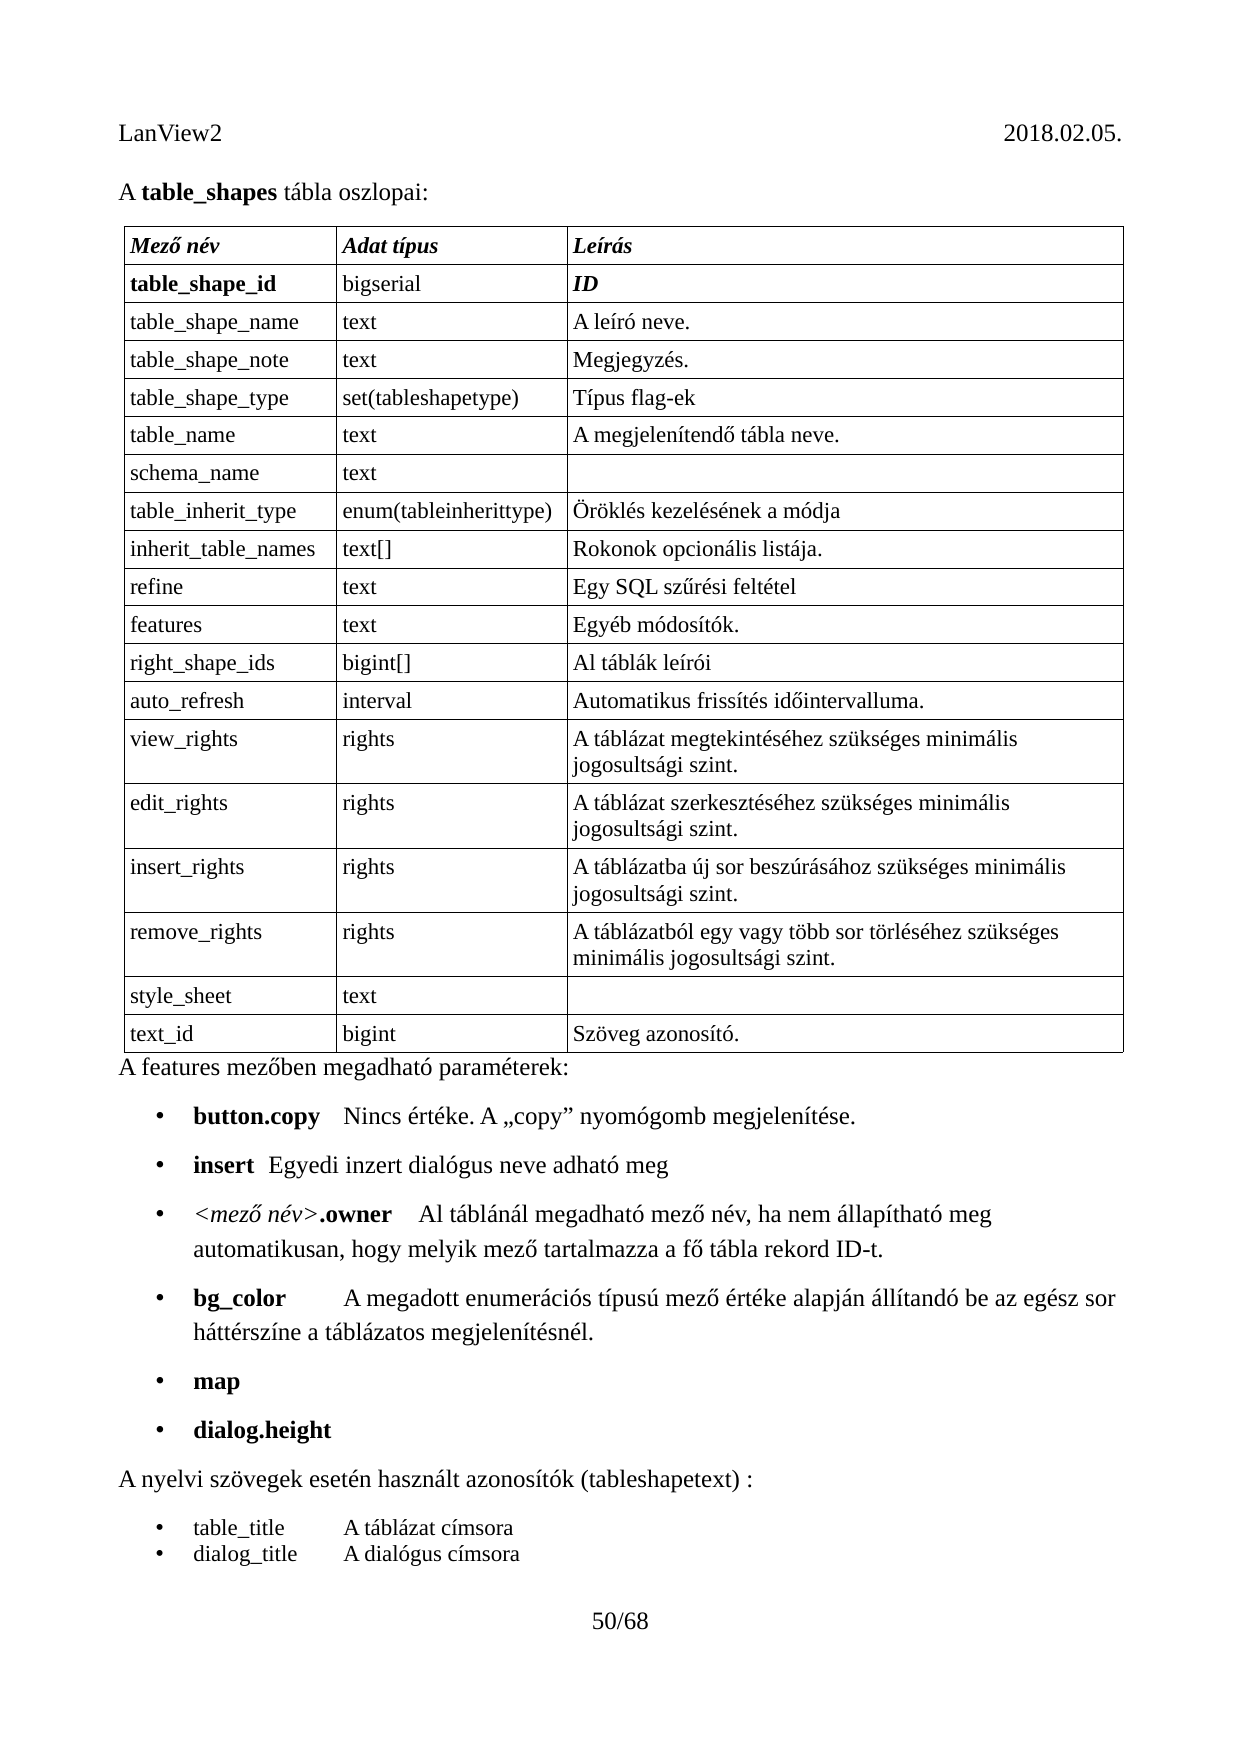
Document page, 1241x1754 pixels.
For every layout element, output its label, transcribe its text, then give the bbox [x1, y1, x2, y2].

table_cell right_shape_ids [125, 644, 336, 681]
table_cell bigint [337, 1015, 567, 1052]
table_cell text [337, 977, 567, 1014]
list map [156, 1366, 1122, 1395]
table_cell features [125, 606, 336, 643]
table_cell style_sheet [125, 977, 336, 1014]
table_cell text [337, 606, 567, 643]
list dialog_title A dialógus címsora [156, 1540, 1122, 1566]
table_cell schema_name [125, 455, 336, 492]
table_cell A táblázat szerkesztéséhez szükséges minimális jogosultsági szint. [568, 784, 1123, 848]
table_cell A leíró neve. [568, 303, 1123, 340]
table_cell view_rights [125, 720, 336, 783]
text A table_shapes tábla oszlopai: [118, 177, 1122, 206]
list dialog.height [156, 1415, 1122, 1444]
table_cell insert_rights [125, 849, 336, 912]
table_cell bigserial [337, 265, 567, 302]
list insert Egyedi inzert dialógus neve adható meg [156, 1150, 1122, 1179]
text A nyelvi szövegek esetén használt azonosítók (tableshapetext) : [118, 1464, 1122, 1493]
table_cell A táblázat megtekintéséhez szükséges minimális jogosultsági szint. [568, 720, 1123, 783]
table_cell table_shape_name [125, 303, 336, 340]
table_cell auto_refresh [125, 682, 336, 719]
table_cell inherit_table_names [125, 531, 336, 567]
table_cell Rokonok opcionális listája. [568, 531, 1123, 567]
table_cell table_inherit_type [125, 493, 336, 529]
table_cell A megjelenítendő tábla neve. [568, 417, 1123, 454]
table_header Leírás [568, 227, 1123, 264]
list <mező név>.owner Al táblánál megadható mező név, ha nem állapítható meg automatikusan, hogy melyik mező tartalmazza a fő tábla rekord ID-t. [156, 1199, 1122, 1262]
table_cell Egyéb módosítók. [568, 606, 1123, 643]
table_cell remove_rights [125, 913, 336, 976]
table_cell text [337, 455, 567, 492]
table_cell Al táblák leírói [568, 644, 1123, 681]
table_cell interval [337, 682, 567, 719]
table_cell rights [337, 913, 567, 976]
table_cell table_shape_note [125, 341, 336, 378]
table_cell text [337, 569, 567, 605]
table_cell Típus flag-ek [568, 379, 1123, 416]
table_cell Öröklés kezelésének a módja [568, 493, 1123, 529]
text A features mezőben megadható paraméterek: [118, 1052, 1122, 1081]
table_cell Megjegyzés. [568, 341, 1123, 378]
table_cell ID [568, 265, 1123, 302]
table_cell rights [337, 720, 567, 783]
table_cell bigint[] [337, 644, 567, 681]
table_cell rights [337, 849, 567, 912]
table_cell set(tableshapetype) [337, 379, 567, 416]
table_cell table_shape_type [125, 379, 336, 416]
table_cell Szöveg azonosító. [568, 1015, 1123, 1052]
table_cell text [337, 303, 567, 340]
table_cell Egy SQL szűrési feltétel [568, 569, 1123, 605]
table_cell enum(tableinherittype) [337, 493, 567, 529]
table_cell text_id [125, 1015, 336, 1052]
table_cell [568, 977, 1123, 1014]
table_cell rights [337, 784, 567, 848]
table_cell text [337, 417, 567, 454]
list bg_color A megadott enumerációs típusú mező értéke alapján állítandó be az egész sor háttérszíne a táblázatos megjelenítésnél. [156, 1283, 1122, 1346]
table_cell table_name [125, 417, 336, 454]
table_cell A táblázatba új sor beszúrásához szükséges minimális jogosultsági szint. [568, 849, 1123, 912]
table_cell Automatikus frissítés időintervalluma. [568, 682, 1123, 719]
table_cell table_shape_id [125, 265, 336, 302]
list button.copy Nincs értéke. A „copy” nyomógomb megjelenítése. [156, 1101, 1122, 1130]
table_header Adat típus [337, 227, 567, 264]
table_cell refine [125, 569, 336, 605]
table_cell text [337, 341, 567, 378]
table_cell text[] [337, 531, 567, 567]
table_cell edit_rights [125, 784, 336, 848]
table_header Mező név [125, 227, 336, 264]
table_cell [568, 455, 1123, 492]
list table_title A táblázat címsora [156, 1513, 1122, 1540]
table_cell A táblázatból egy vagy több sor törléséhez szükséges minimális jogosultsági szint. [568, 913, 1123, 976]
